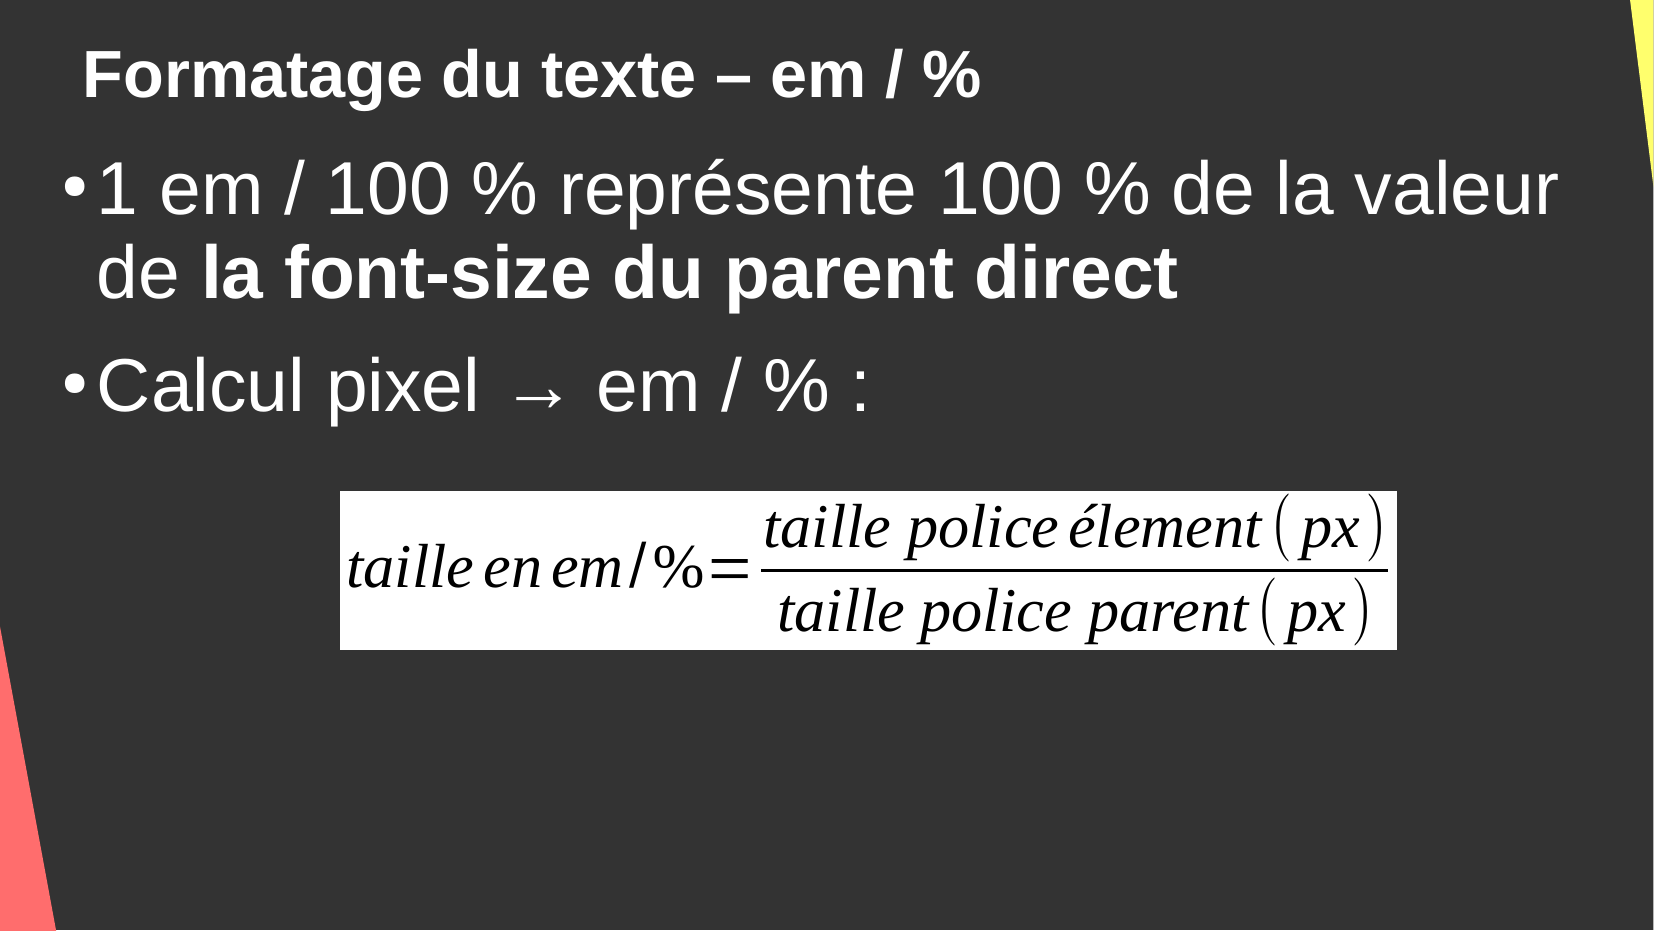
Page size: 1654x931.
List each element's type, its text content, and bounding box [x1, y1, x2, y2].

subtitle 1 em / 100 % représente 100 % de la valeur de la font-size du parent direct Calcul pixel → em / % : [61, 146, 1638, 687]
chart [340, 490, 1397, 650]
text_box [1630, 0, 1654, 192]
title Formatage du texte – em / % [82, 37, 1571, 146]
text_box [0, 626, 57, 931]
